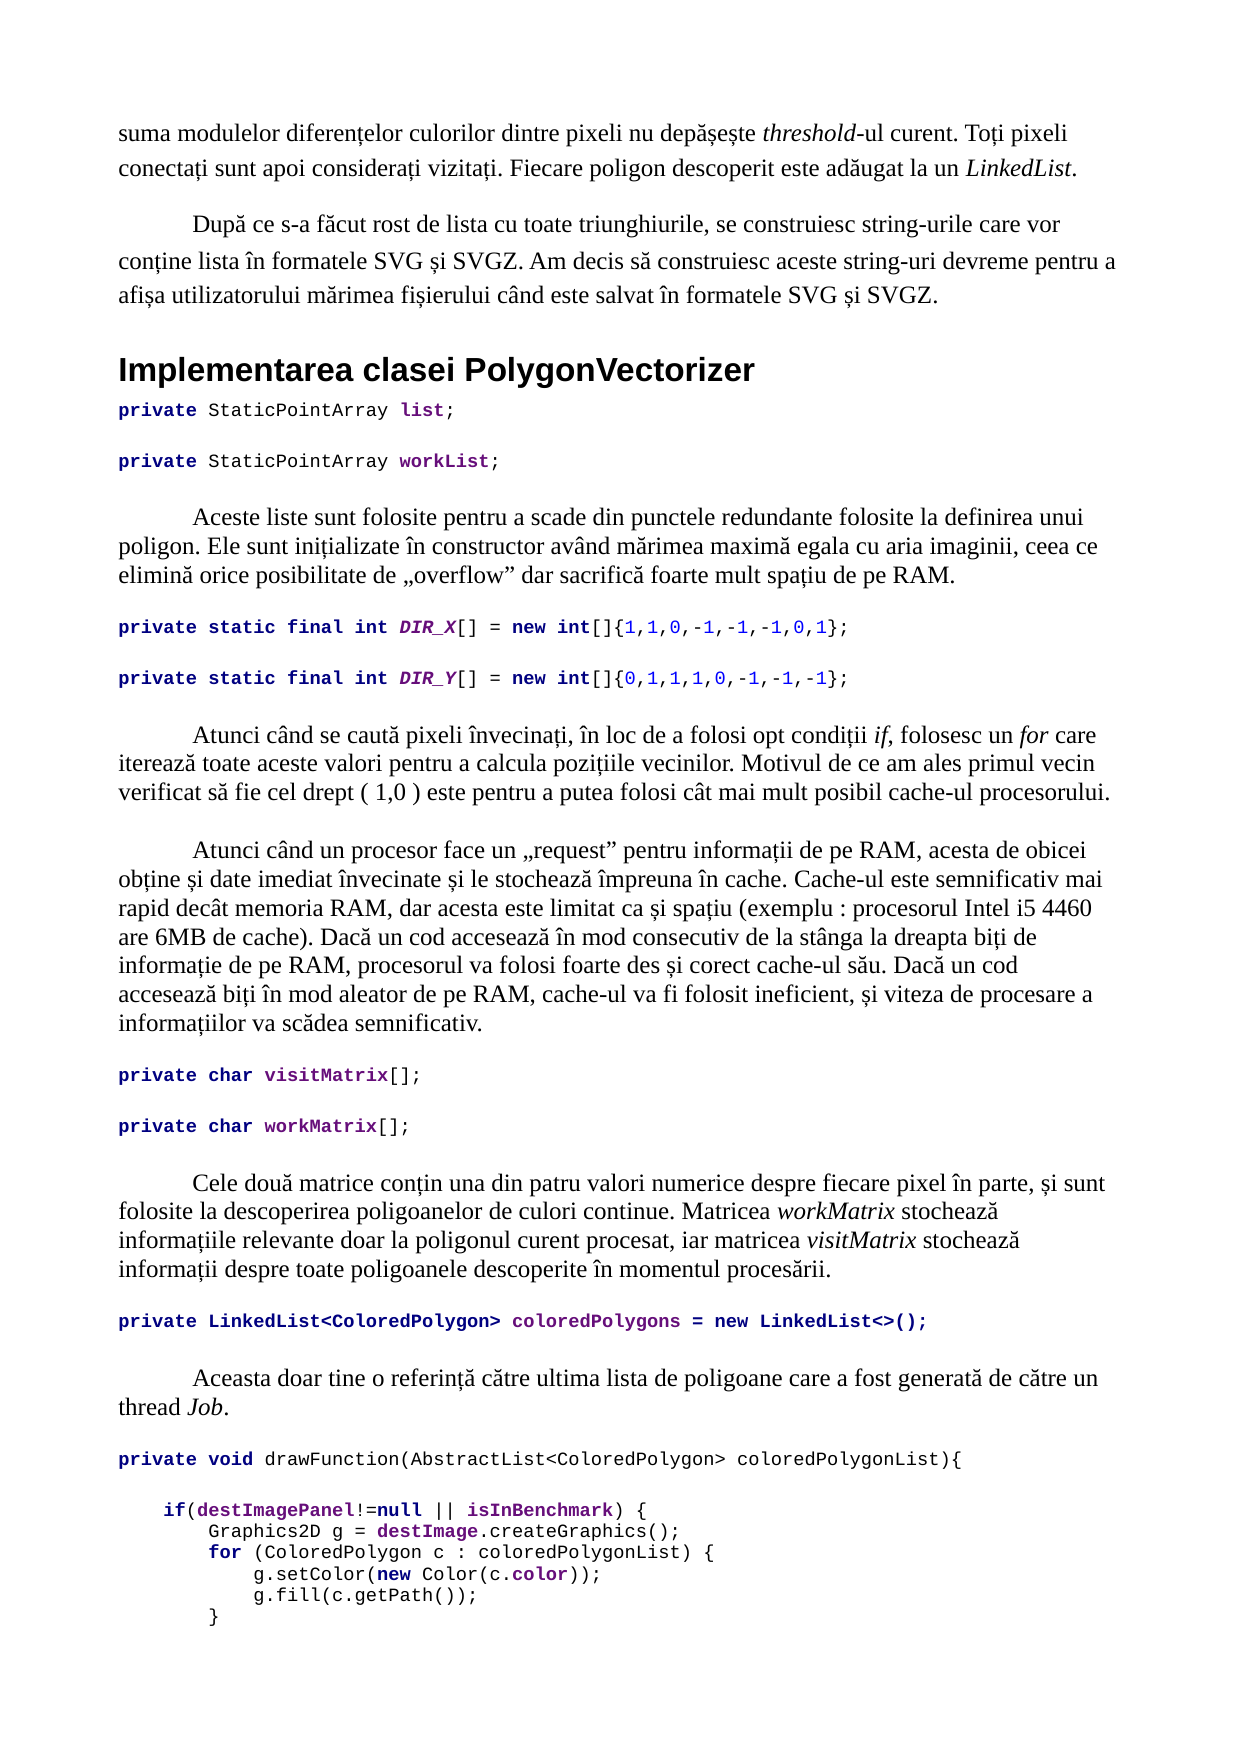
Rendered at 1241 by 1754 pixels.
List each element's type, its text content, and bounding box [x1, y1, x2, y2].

text private static final int DIR_X[] = new int[]{1,1,0,-1,-1,-1,0,1}; [118, 618, 1122, 639]
text if(destImagePanel!=null || isInBenchmark) { [118, 1501, 1122, 1522]
text suma modulelor diferențelor culorilor dintre pixeli nu depășește threshold-ul curent. Toți pixeli conectați sunt apoi considerați vizitați. Fiecare poligon descoperit este adăugat la un LinkedList. [118, 118, 1122, 181]
text Atunci când un procesor face un „request” pentru informații de pe RAM, acesta de obicei obține și date imediat învecinate și le stochează împreuna în cache. Cache-ul este semnificativ mai rapid decât memoria RAM, dar acesta este limitat ca și spațiu (exemplu : procesorul Intel i5 4460 are 6MB de cache). Dacă un cod accesează în mod consecutiv de la stânga la dreapta biți de informație de pe RAM, procesorul va folosi foarte des și corect cache-ul său. Dacă un cod accesează biți în mod aleator de pe RAM, cache-ul va fi folosit ineficient, și viteza de procesare a informațiilor va scădea semnificativ. [118, 835, 1122, 1037]
text private StaticPointArray workList; [118, 452, 1122, 473]
text private static final int DIR_Y[] = new int[]{0,1,1,1,0,-1,-1,-1}; [118, 669, 1122, 690]
text private char workMatrix[]; [118, 1117, 1122, 1138]
text private StaticPointArray list; [118, 401, 1122, 422]
text După ce s-a făcut rost de lista cu toate triunghiurile, se construiesc string-urile care vor conține lista în formatele SVG și SVGZ. Am decis să construiesc aceste string-uri devreme pentru a afișa utilizatorului mărimea fișierului când este salvat în formatele SVG și SVGZ. [118, 202, 1122, 309]
text for (ColoredPolygon c : coloredPolygonList) { [118, 1543, 1122, 1564]
text g.setColor(new Color(c.color)); [118, 1564, 1122, 1586]
text g.fill(c.getPath()); [118, 1586, 1122, 1607]
text Aceste liste sunt folosite pentru a scade din punctele redundante folosite la definirea unui poligon. Ele sunt inițializate în constructor având mărimea maximă egala cu aria imaginii, ceea ce elimină orice posibilitate de „overflow” dar sacrifică foarte mult spațiu de pe RAM. [118, 502, 1122, 589]
text private void drawFunction(AbstractList<ColoredPolygon> coloredPolygonList){ [118, 1450, 1122, 1471]
subtitle Implementarea clasei PolygonVectorizer [118, 350, 1122, 388]
text Cele două matrice conțin una din patru valori numerice despre fiecare pixel în parte, și sunt folosite la descoperirea poligoanelor de culori continue. Matricea workMatrix stochează informațiile relevante doar la poligonul curent procesat, iar matricea visitMatrix stochează informații despre toate poligoanele descoperite în momentul procesării. [118, 1168, 1122, 1283]
text Graphics2D g = destImage.createGraphics(); [118, 1522, 1122, 1543]
text } [118, 1607, 1122, 1628]
text Atunci când se caută pixeli învecinați, în loc de a folosi opt condiții if, folosesc un for care iterează toate aceste valori pentru a calcula pozițiile vecinilor. Motivul de ce am ales primul vecin verificat să fie cel drept ( 1,0 ) este pentru a putea folosi cât mai mult posibil cache-ul procesorului. [118, 720, 1122, 806]
text Aceasta doar tine o referință către ultima lista de poligoane care a fost generată de către un thread Job. [118, 1363, 1122, 1420]
text private LinkedList<ColoredPolygon> coloredPolygons = new LinkedList<>(); [118, 1312, 1122, 1333]
text private char visitMatrix[]; [118, 1066, 1122, 1087]
